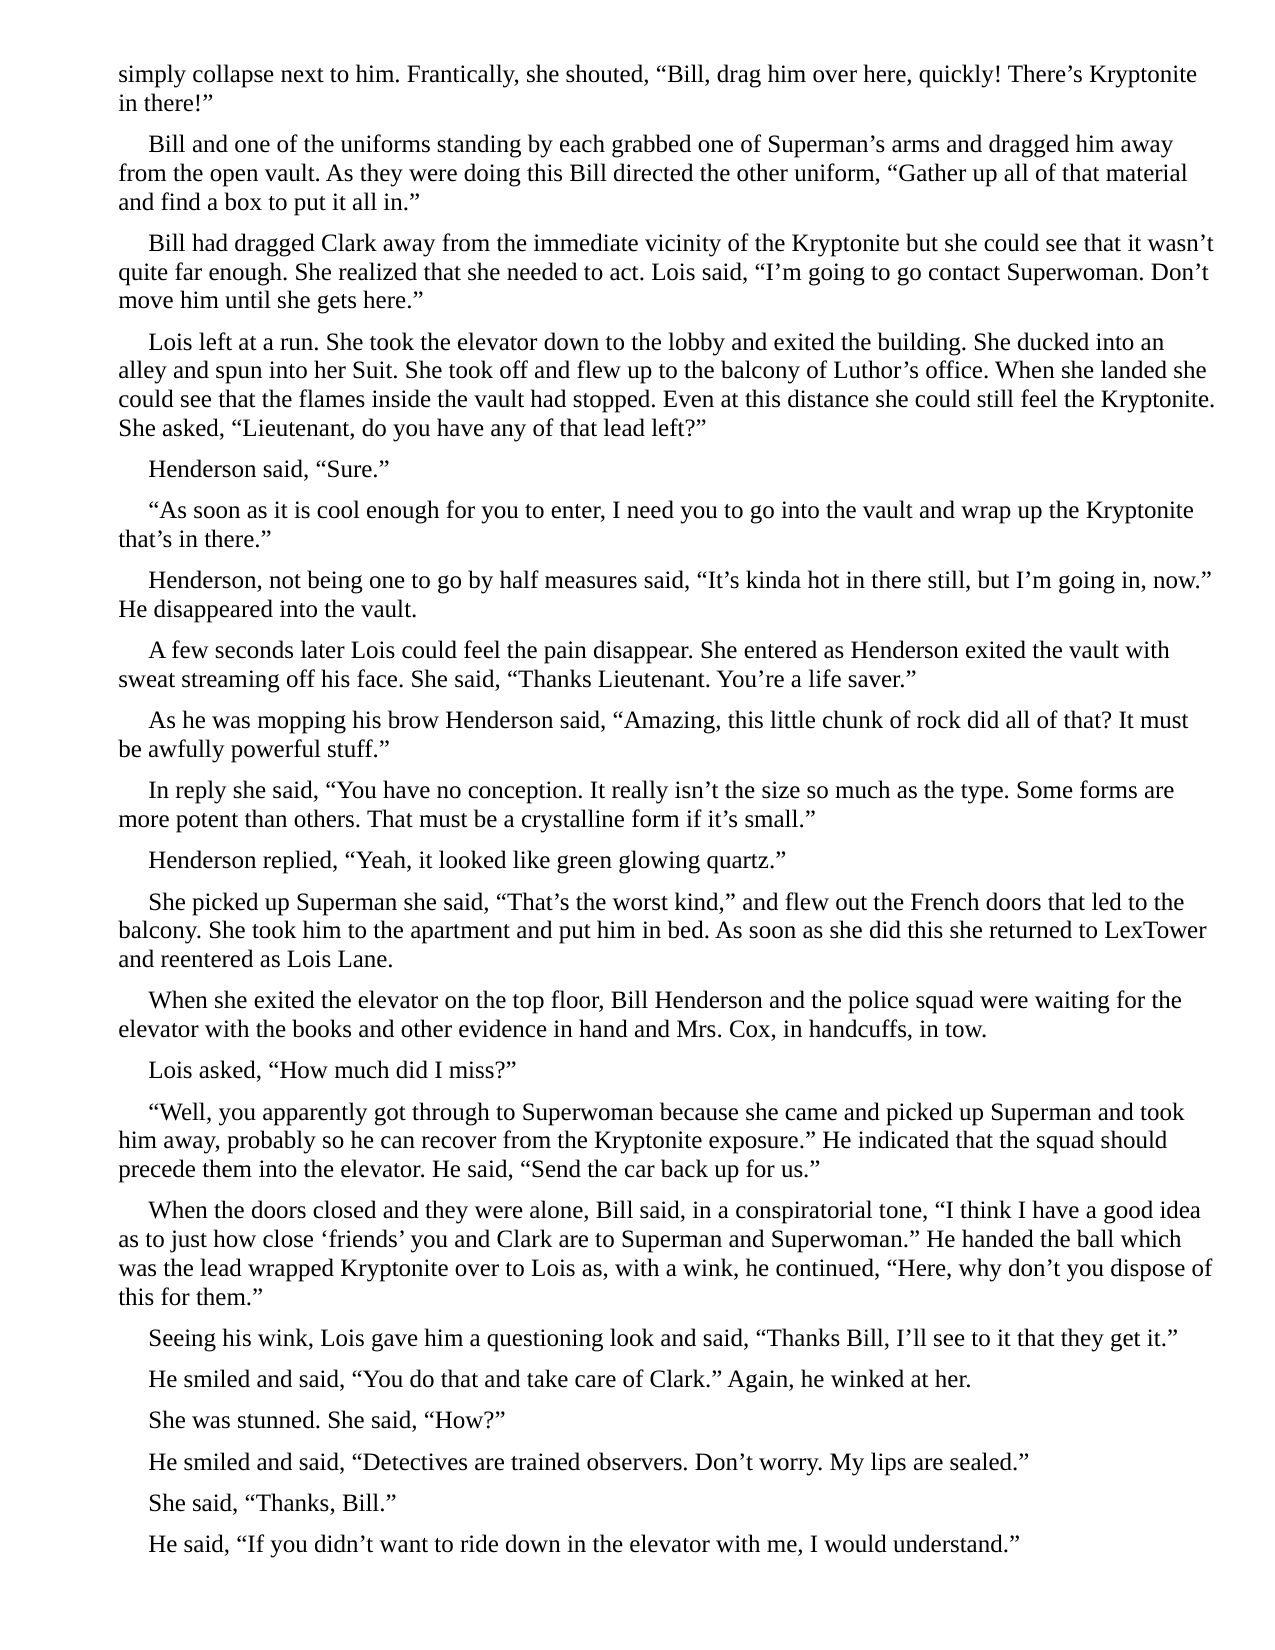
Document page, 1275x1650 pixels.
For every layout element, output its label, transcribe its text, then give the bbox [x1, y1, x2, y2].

text Bill had dragged Clark away from the immediate vicinity of the Kryptonite but she could see that it wasn’t quite far enough. She realized that she needed to act. Lois said, “I’m going to go contact Superwoman. Don’t move him until she gets here.” [118, 228, 1216, 314]
text A few seconds later Lois could feel the pain disappear. She entered as Henderson exited the vault with sweat streaming off his face. She said, “Thanks Lieutenant. You’re a life saver.” [118, 635, 1216, 693]
text He said, “If you didn’t want to ride down in the elevator with me, I would understand.” [118, 1529, 1216, 1558]
text Henderson replied, “Yeah, it looked like green glowing quartz.” [118, 845, 1216, 874]
text She said, “Thanks, Bill.” [118, 1488, 1216, 1517]
text When she exited the elevator on the top floor, Bill Henderson and the police squad were waiting for the elevator with the books and other evidence in hand and Mrs. Cox, in handcuffs, in tow. [118, 985, 1216, 1043]
text She was stunned. She said, “How?” [118, 1405, 1216, 1434]
text In reply she said, “You have no conception. It really isn’t the size so much as the type. Some forms are more potent than others. That must be a crystalline form if it’s small.” [118, 775, 1216, 833]
text Seeing his wink, Lois gave him a questioning look and said, “Thanks Bill, I’ll see to it that they get it.” [118, 1323, 1216, 1352]
text Lois left at a run. She took the elevator down to the lobby and exited the building. She ducked into an alley and spun into her Suit. She took off and flew up to the balcony of Luthor’s office. When she landed she could see that the flames inside the vault had stopped. Even at this distance she could still feel the Kryptonite. She asked, “Lieutenant, do you have any of that lead left?” [118, 327, 1216, 442]
text “Well, you apparently got through to Superwoman because she came and picked up Superman and took him away, probably so he can recover from the Kryptonite exposure.” He indicated that the squad should precede them into the elevator. He said, “Send the car back up for us.” [118, 1097, 1216, 1183]
text Bill and one of the uniforms standing by each grabbed one of Superman’s arms and dragged him away from the open vault. As they were doing this Bill directed the other uniform, “Gather up all of that material and find a box to put it all in.” [118, 129, 1216, 215]
text Lois asked, “How much did I miss?” [118, 1055, 1216, 1084]
text He smiled and said, “You do that and take care of Clark.” Again, he winked at her. [118, 1364, 1216, 1393]
text simply collapse next to him. Frantically, she shouted, “Bill, drag him over here, quickly! There’s Kryptonite in there!” [118, 59, 1216, 117]
text Henderson, not being one to go by half measures said, “It’s kinda hot in there still, but I’m going in, now.” He disappeared into the vault. [118, 565, 1216, 623]
text When the doors closed and they were alone, Bill said, in a conspiratorial tone, “I think I have a good idea as to just how close ‘friends’ you and Clark are to Superman and Superwoman.” He handed the ball which was the lead wrapped Kryptonite over to Lois as, with a wink, he continued, “Here, why don’t you dispose of this for them.” [118, 1195, 1216, 1310]
text Henderson said, “Sure.” [118, 454, 1216, 483]
text He smiled and said, “Detectives are trained observers. Don’t worry. My lips are sealed.” [118, 1447, 1216, 1475]
text She picked up Superman she said, “That’s the worst kind,” and flew out the French doors that led to the balcony. She took him to the apartment and put him in bed. As soon as she did this she returned to LexTower and reentered as Lois Lane. [118, 887, 1216, 973]
text As he was mopping his brow Henderson said, “Amazing, this little chunk of rock did all of that? It must be awfully powerful stuff.” [118, 705, 1216, 763]
text “As soon as it is cool enough for you to enter, I need you to go into the vault and wrap up the Kryptonite that’s in there.” [118, 495, 1216, 553]
